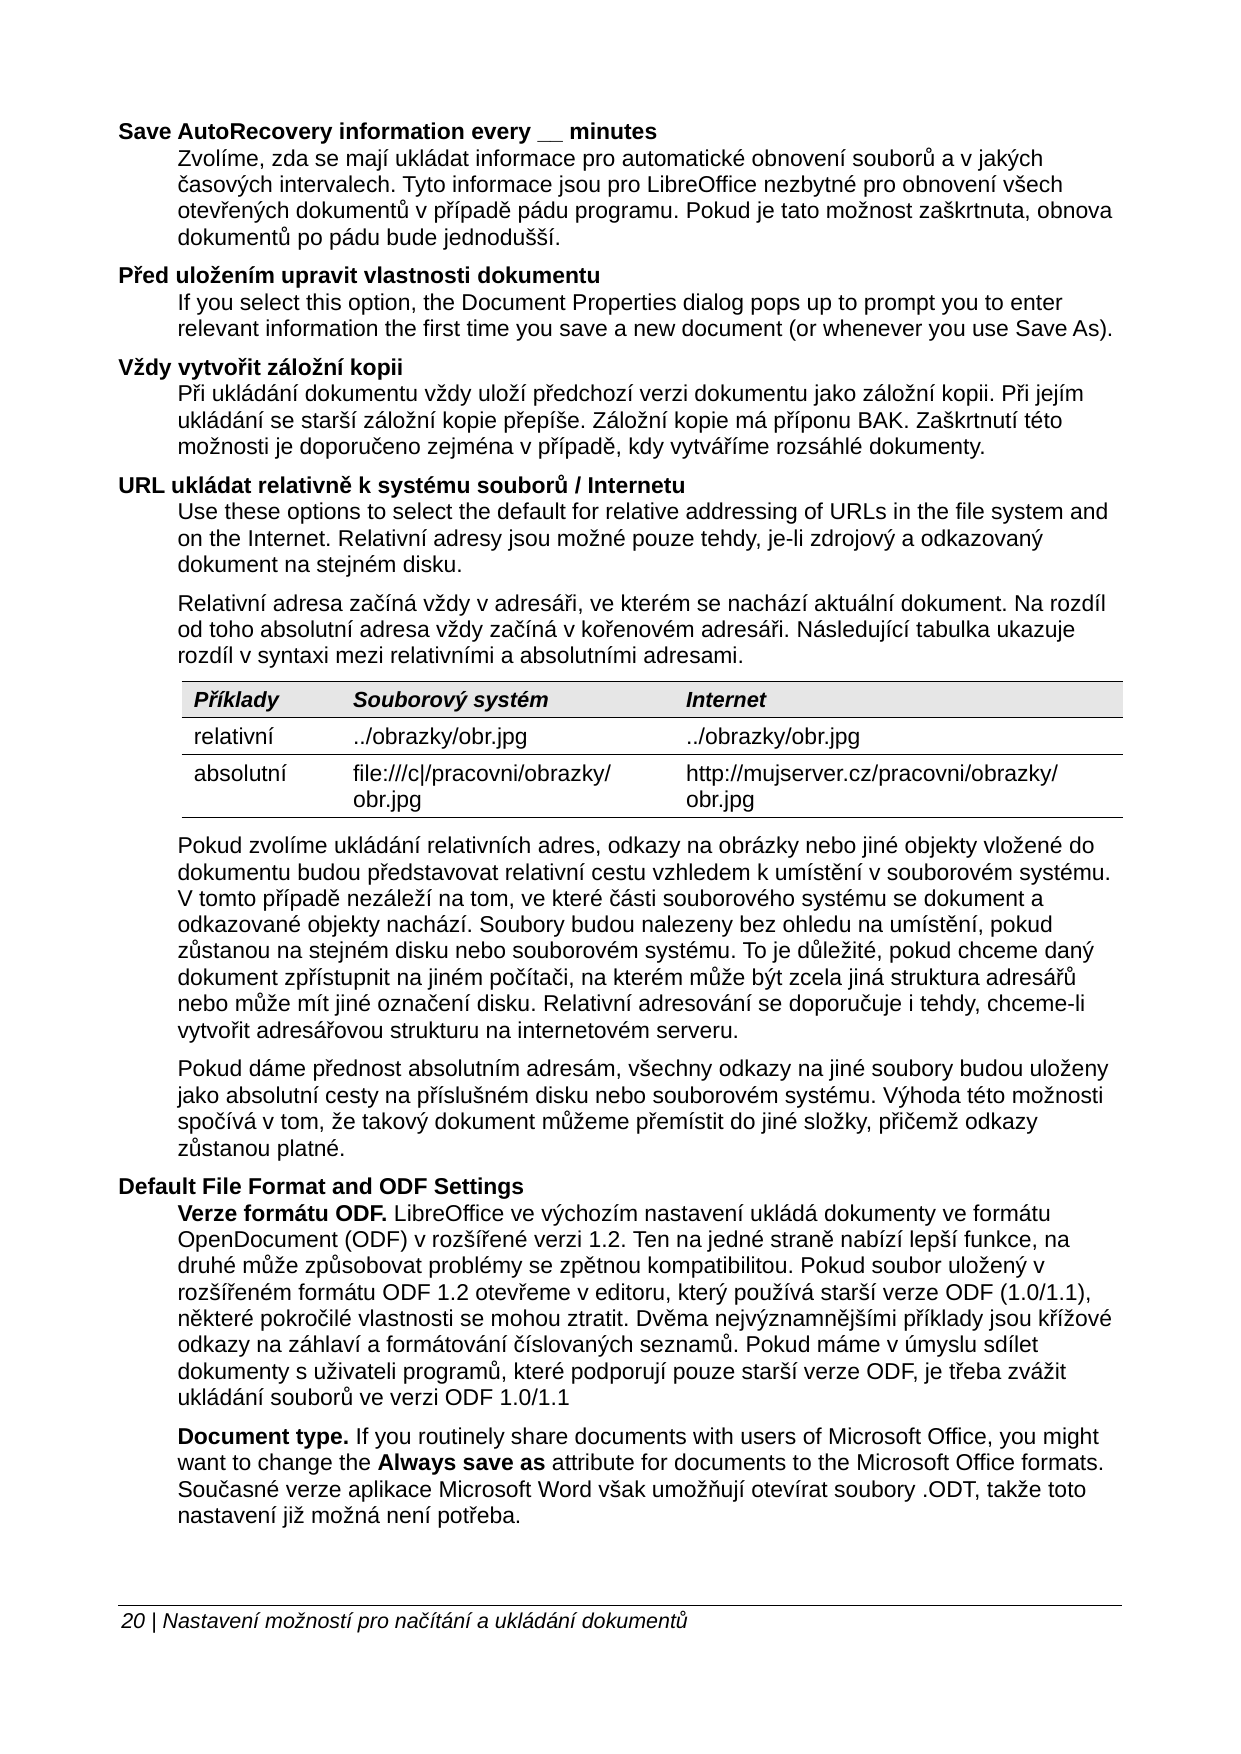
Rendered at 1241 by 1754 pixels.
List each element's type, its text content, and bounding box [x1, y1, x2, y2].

table_cell absolutní [182, 755, 341, 817]
table_header Internet [674, 682, 1123, 717]
text URL ukládat relativně k systému souborů / Internetu [118, 472, 1122, 498]
table_header Souborový systém [341, 682, 674, 717]
text If you select this option, the Document Properties dialog pops up to prompt you to enter relevant information the first time you save a new document (or whenever you use Save As). [177, 289, 1122, 341]
text Document type. If you routinely share documents with users of Microsoft Office, you might want to change the Always save as attribute for documents to the Microsoft Office formats. Současné verze aplikace Microsoft Word však umožňují otevírat soubory .ODT, takže toto nastavení již možná není potřeba. [177, 1423, 1122, 1528]
text Při ukládání dokumentu vždy uloží předchozí verzi dokumentu jako záložní kopii. Při jejím ukládání se starší záložní kopie přepíše. Záložní kopie má příponu BAK. Zaškrtnutí této možnosti je doporučeno zejména v případě, kdy vytváříme rozsáhlé dokumenty. [177, 380, 1122, 459]
text Verze formátu ODF. LibreOffice ve výchozím nastavení ukládá dokumenty ve formátu OpenDocument (ODF) v rozšířené verzi 1.2. Ten na jedné straně nabízí lepší funkce, na druhé může způsobovat problémy se zpětnou kompatibilitou. Pokud soubor uložený v rozšířeném formátu ODF 1.2 otevřeme v editoru, který používá starší verze ODF (1.0/1.1), některé pokročilé vlastnosti se mohou ztratit. Dvěma nejvýznamnějšími příklady jsou křížové odkazy na záhlaví a formátování číslovaných seznamů. Pokud máme v úmyslu sdílet dokumenty s uživateli programů, které podporují pouze starší verze ODF, je třeba zvážit ukládání souborů ve verzi ODF 1.0/1.1 [177, 1200, 1122, 1411]
text Před uložením upravit vlastnosti dokumentu [118, 262, 1122, 289]
text Default File Format and ODF Settings [118, 1173, 1122, 1200]
text Pokud zvolíme ukládání relativních adres, odkazy na obrázky nebo jiné objekty vložené do dokumentu budou představovat relativní cestu vzhledem k umístění v souborovém systému. V tomto případě nezáleží na tom, ve které části souborového systému se dokument a odkazované objekty nachází. Soubory budou nalezeny bez ohledu na umístění, pokud zůstanou na stejném disku nebo souborovém systému. To je důležité, pokud chceme daný dokument zpřístupnit na jiném počítači, na kterém může být zcela jiná struktura adresářů nebo může mít jiné označení disku. Relativní adresování se doporučuje i tehdy, chceme-li vytvořit adresářovou strukturu na internetovém serveru. [177, 832, 1122, 1043]
table_cell http://mujserver.cz/pracovni/obrazky/obr.jpg [674, 755, 1123, 817]
table_cell ../obrazky/obr.jpg [341, 718, 674, 754]
table_cell ../obrazky/obr.jpg [674, 718, 1123, 754]
table_cell relativní [182, 718, 341, 754]
text Relativní adresa začíná vždy v adresáři, ve kterém se nachází aktuální dokument. Na rozdíl od toho absolutní adresa vždy začíná v kořenovém adresáři. Následující tabulka ukazuje rozdíl v syntaxi mezi relativními a absolutními adresami. [177, 590, 1122, 669]
text Pokud dáme přednost absolutním adresám, všechny odkazy na jiné soubory budou uloženy jako absolutní cesty na příslušném disku nebo souborovém systému. Výhoda této možnosti spočívá v tom, že takový dokument můžeme přemístit do jiné složky, přičemž odkazy zůstanou platné. [177, 1055, 1122, 1161]
text Vždy vytvořit záložní kopii [118, 354, 1122, 380]
text Save AutoRecovery information every __ minutes [118, 118, 1122, 144]
text Zvolíme, zda se mají ukládat informace pro automatické obnovení souborů a v jakých časových intervalech. Tyto informace jsou pro LibreOffice nezbytné pro obnovení všech otevřených dokumentů v případě pádu programu. Pokud je tato možnost zaškrtnuta, obnova dokumentů po pádu bude jednodušší. [177, 144, 1122, 250]
text Use these options to select the default for relative addressing of URLs in the file system and on the Internet. Relativní adresy jsou možné pouze tehdy, je-li zdrojový a odkazovaný dokument na stejném disku. [177, 498, 1122, 577]
table_cell file:///c|/pracovni/obrazky/obr.jpg [341, 755, 674, 817]
table_header Příklady [182, 682, 341, 717]
